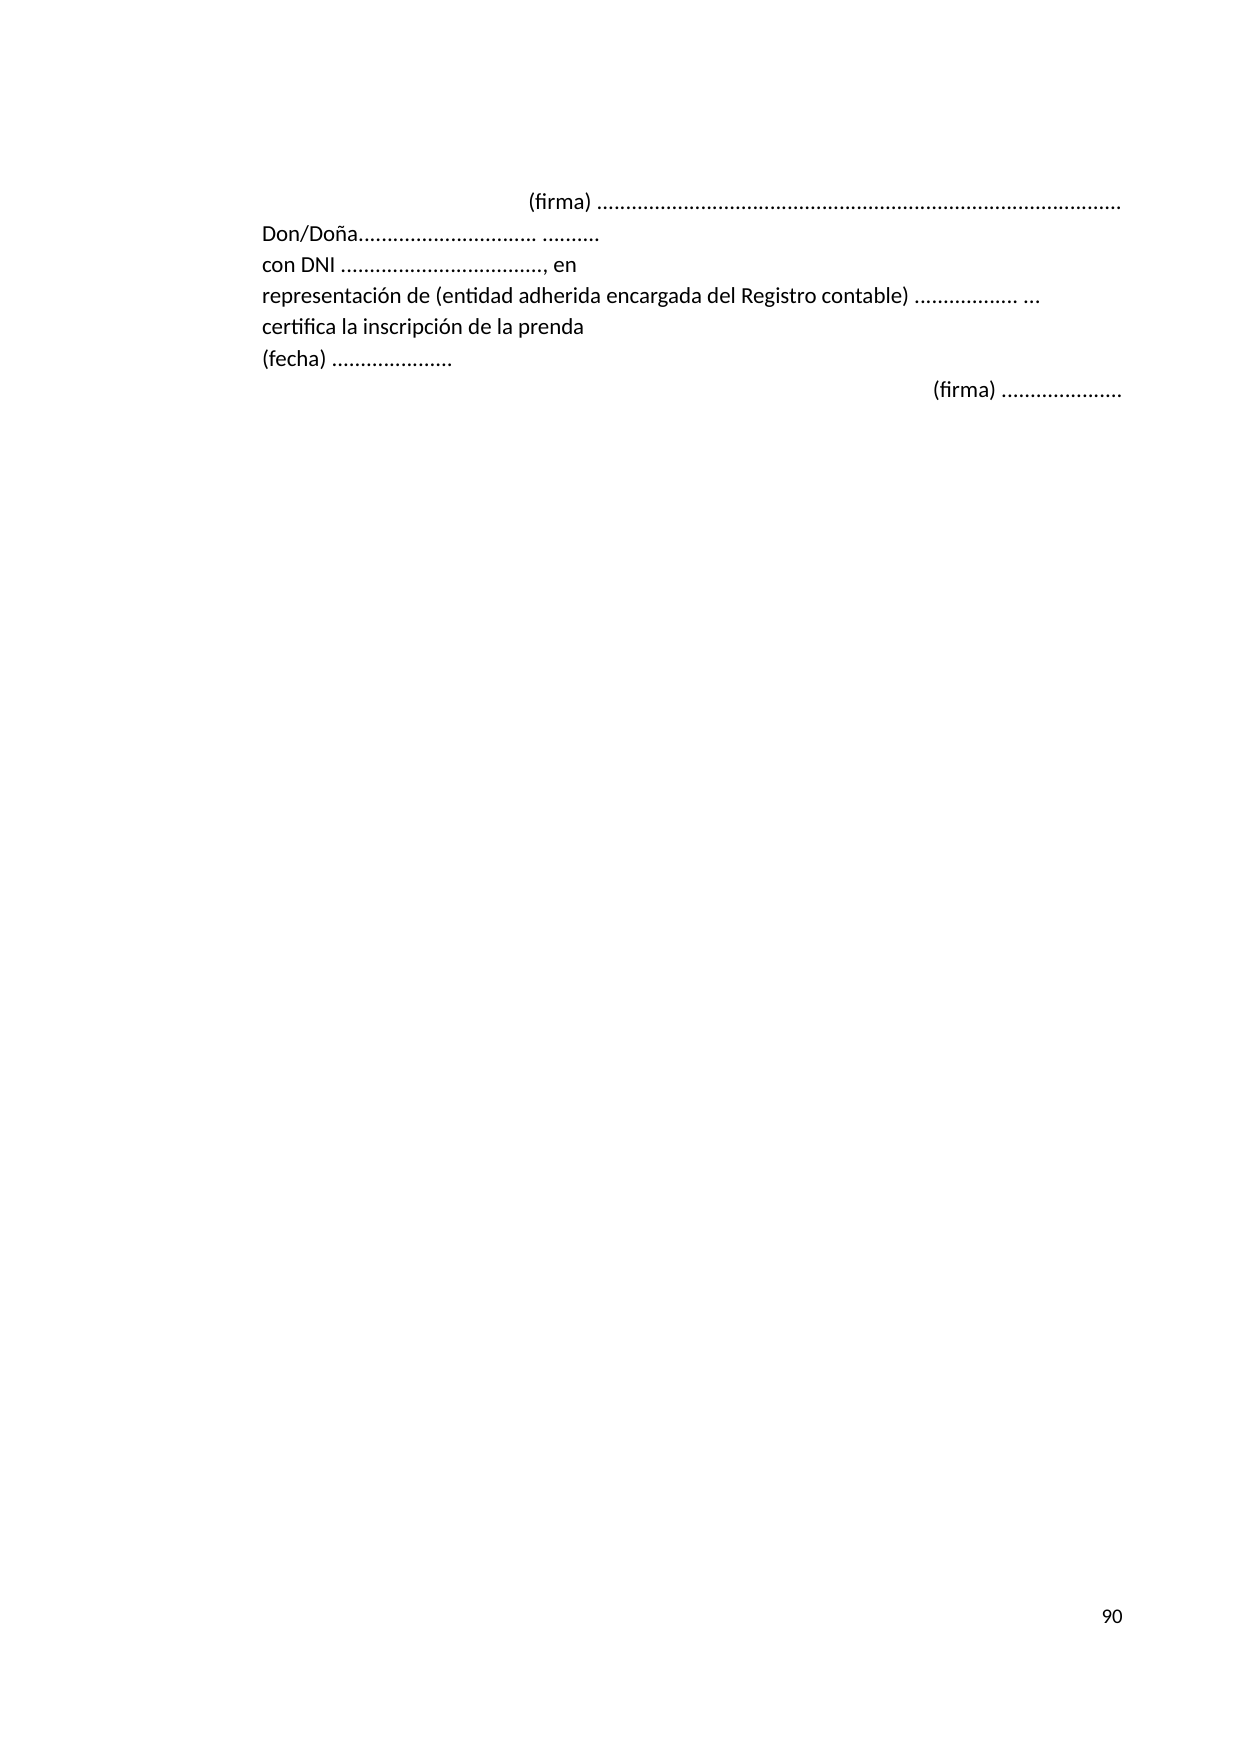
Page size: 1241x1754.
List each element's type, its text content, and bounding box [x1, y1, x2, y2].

text certifica la inscripción de la prenda [262, 312, 1122, 340]
text Don/Doña............................... .......... [262, 219, 1122, 247]
text representación de (entidad adherida encargada del Registro contable) .................. ... [262, 281, 1122, 309]
text (fecha) ..................... [262, 344, 1122, 372]
text (firma) ........................................................................................... [262, 187, 1122, 215]
text con DNI ..................................., en [262, 250, 1122, 278]
text (firma) ..................... [262, 375, 1122, 403]
